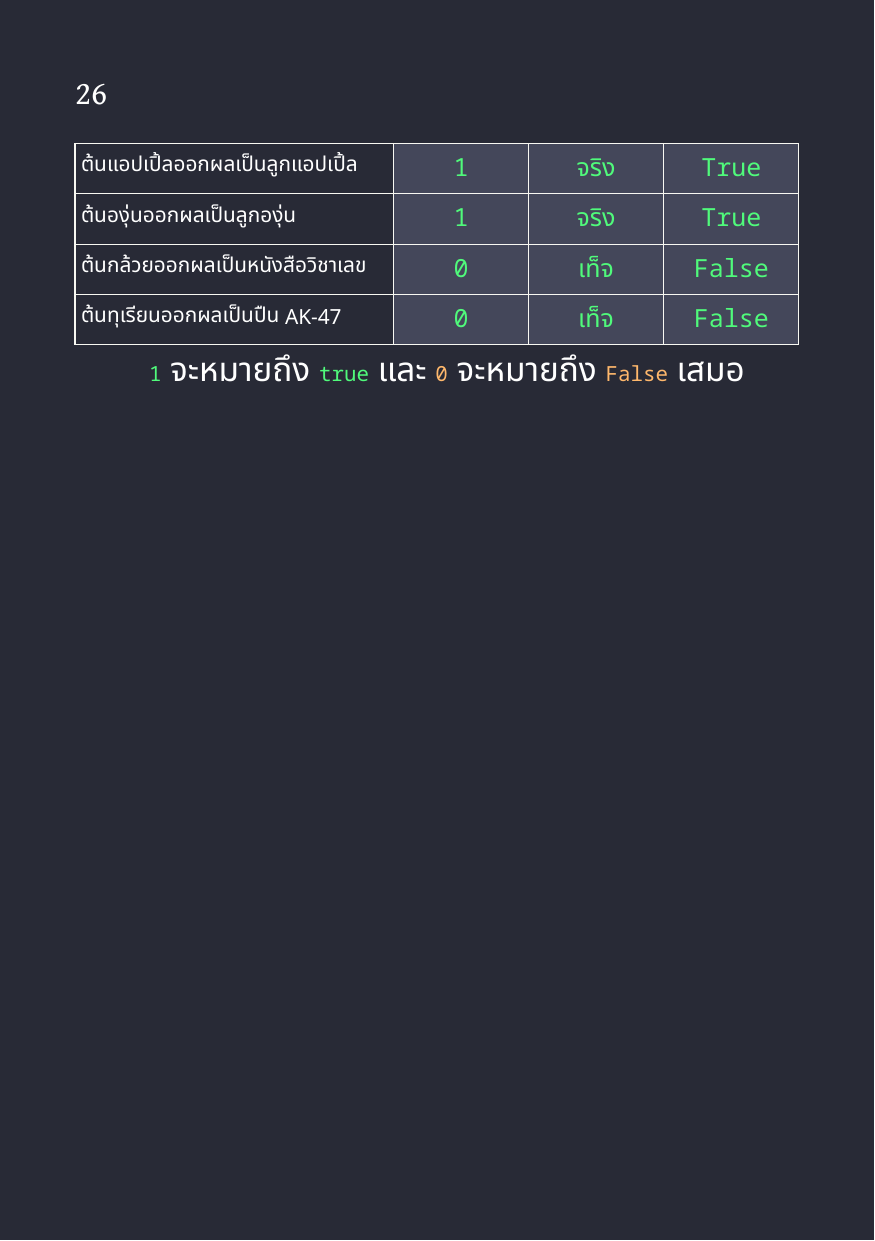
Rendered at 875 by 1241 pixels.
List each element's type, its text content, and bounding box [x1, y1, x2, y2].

text 1 จะหมายถึง true และ 0 จะหมายถึง False เสมอ [75, 345, 799, 396]
table_cell False [664, 245, 798, 294]
table_cell เท็จ [529, 295, 663, 344]
table_cell ต้นทุเรียนออกผลเป็นปืน AK-47 [76, 295, 393, 344]
table_cell จริง [529, 194, 663, 244]
table_cell True [664, 194, 798, 244]
table_cell 0 [394, 295, 528, 344]
table_cell เท็จ [529, 245, 663, 294]
table_cell จริง [529, 144, 663, 193]
table_cell 0 [394, 245, 528, 294]
table_cell 1 [394, 194, 528, 244]
table_cell ต้นองุ่นออกผลเป็นลูกองุ่น [76, 194, 393, 244]
table_cell True [664, 144, 798, 193]
table_cell ต้นกล้วยออกผลเป็นหนังสือวิชาเลข [76, 245, 393, 294]
table_cell 1 [394, 144, 528, 193]
table_cell False [664, 295, 798, 344]
table_cell ต้นแอปเปิ้ลออกผลเป็นลูกแอปเปิ้ล [76, 144, 393, 193]
